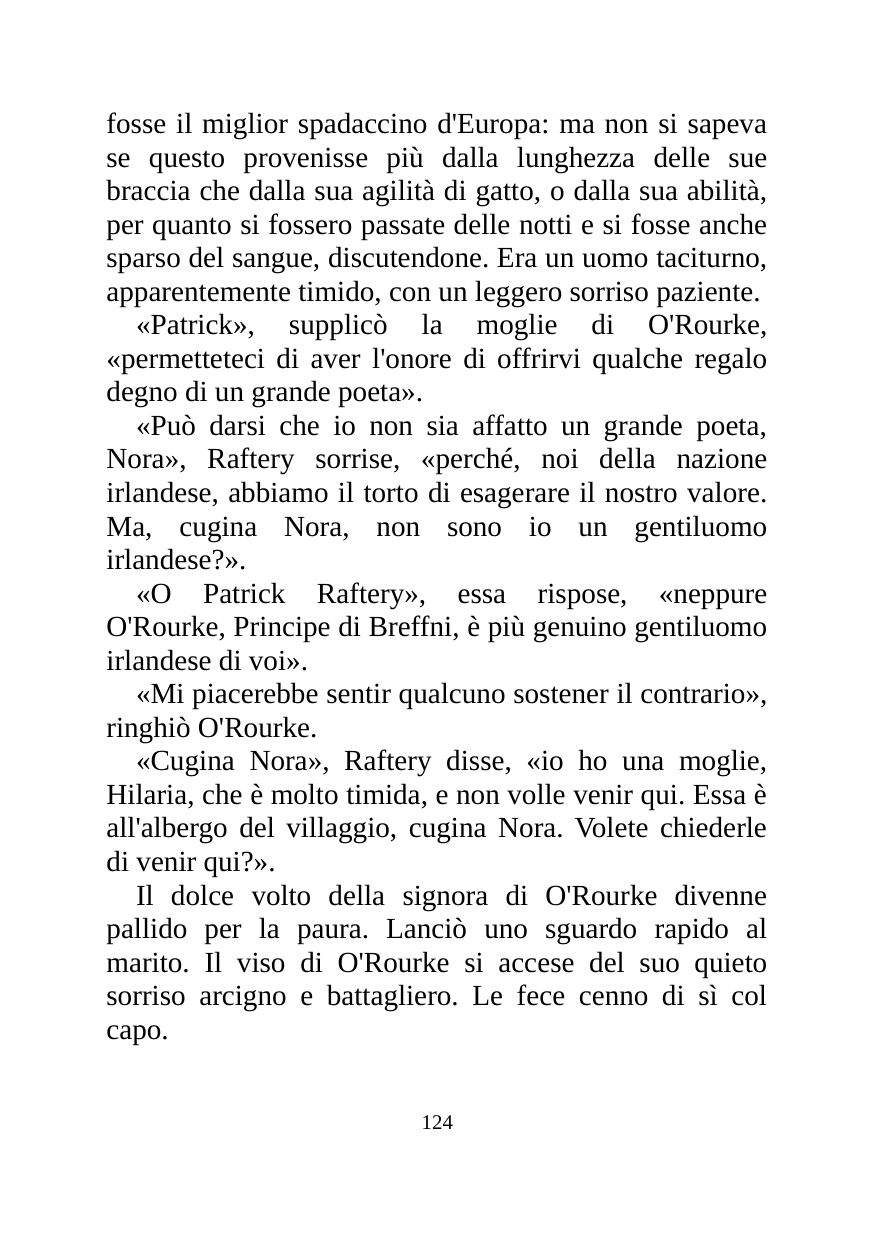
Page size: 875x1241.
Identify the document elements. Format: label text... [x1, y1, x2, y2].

text Il dolce volto della signora di O'Rourke divenne pallido per la paura. Lanciò uno sguardo rapido al marito. Il viso di O'Rourke si accese del suo quieto sorriso arcigno e battagliero. Le fece cenno di sì col capo. [106, 878, 768, 1045]
text «Mi piacerebbe sentir qualcuno sostener il contrario», ringhiò O'Rourke. [106, 676, 768, 743]
text «Può darsi che io non sia affatto un grande poeta, Nora», Raftery sorrise, «perché, noi della nazione irlandese, abbiamo il torto di esagerare il nostro valore. Ma, cugina Nora, non sono io un gentiluomo irlandese?». [106, 408, 768, 576]
text «Patrick», supplicò la moglie di O'Rourke, «permetteteci di aver l'onore di offrirvi qualche regalo degno di un grande poeta». [106, 307, 768, 408]
text «O Patrick Raftery», essa rispose, «neppure O'Rourke, Principe di Breffni, è più genuino gentiluomo irlandese di voi». [106, 576, 768, 676]
text «Cugina Nora», Raftery disse, «io ho una moglie, Hilaria, che è molto timida, e non volle venir qui. Essa è all'albergo del villaggio, cugina Nora. Volete chiederle di venir qui?». [106, 743, 768, 878]
text fosse il miglior spadaccino d'Europa: ma non si sapeva se questo provenisse più dalla lunghezza delle sue braccia che dalla sua agilità di gatto, o dalla sua abilità, per quanto si fossero passate delle notti e si fosse anche sparso del sangue, discutendone. Era un uomo taciturno, apparentemente timido, con un leggero sorriso paziente. [106, 106, 768, 307]
